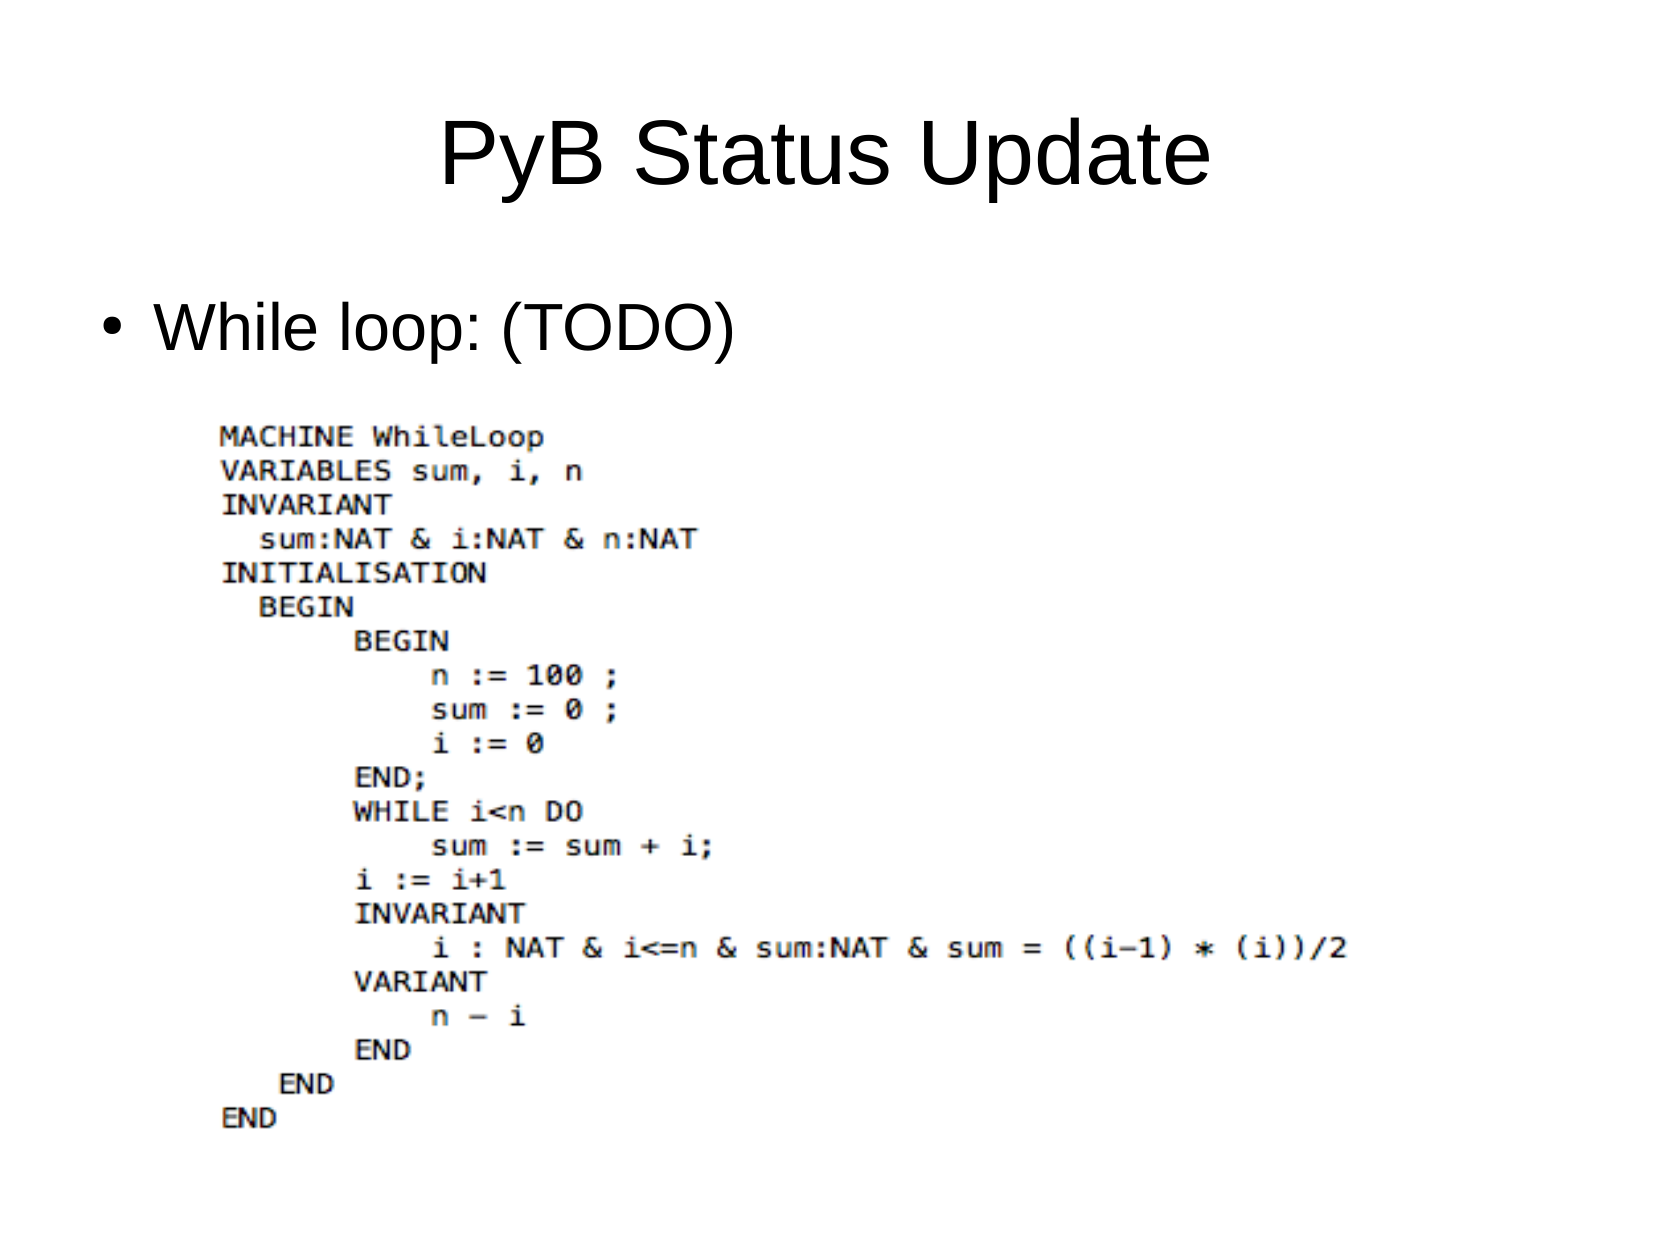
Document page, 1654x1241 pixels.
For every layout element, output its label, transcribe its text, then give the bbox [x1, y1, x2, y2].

picture [208, 413, 1430, 1158]
list While loop: (TODO) [82, 290, 1571, 1010]
title PyB Status Update [82, 49, 1571, 257]
